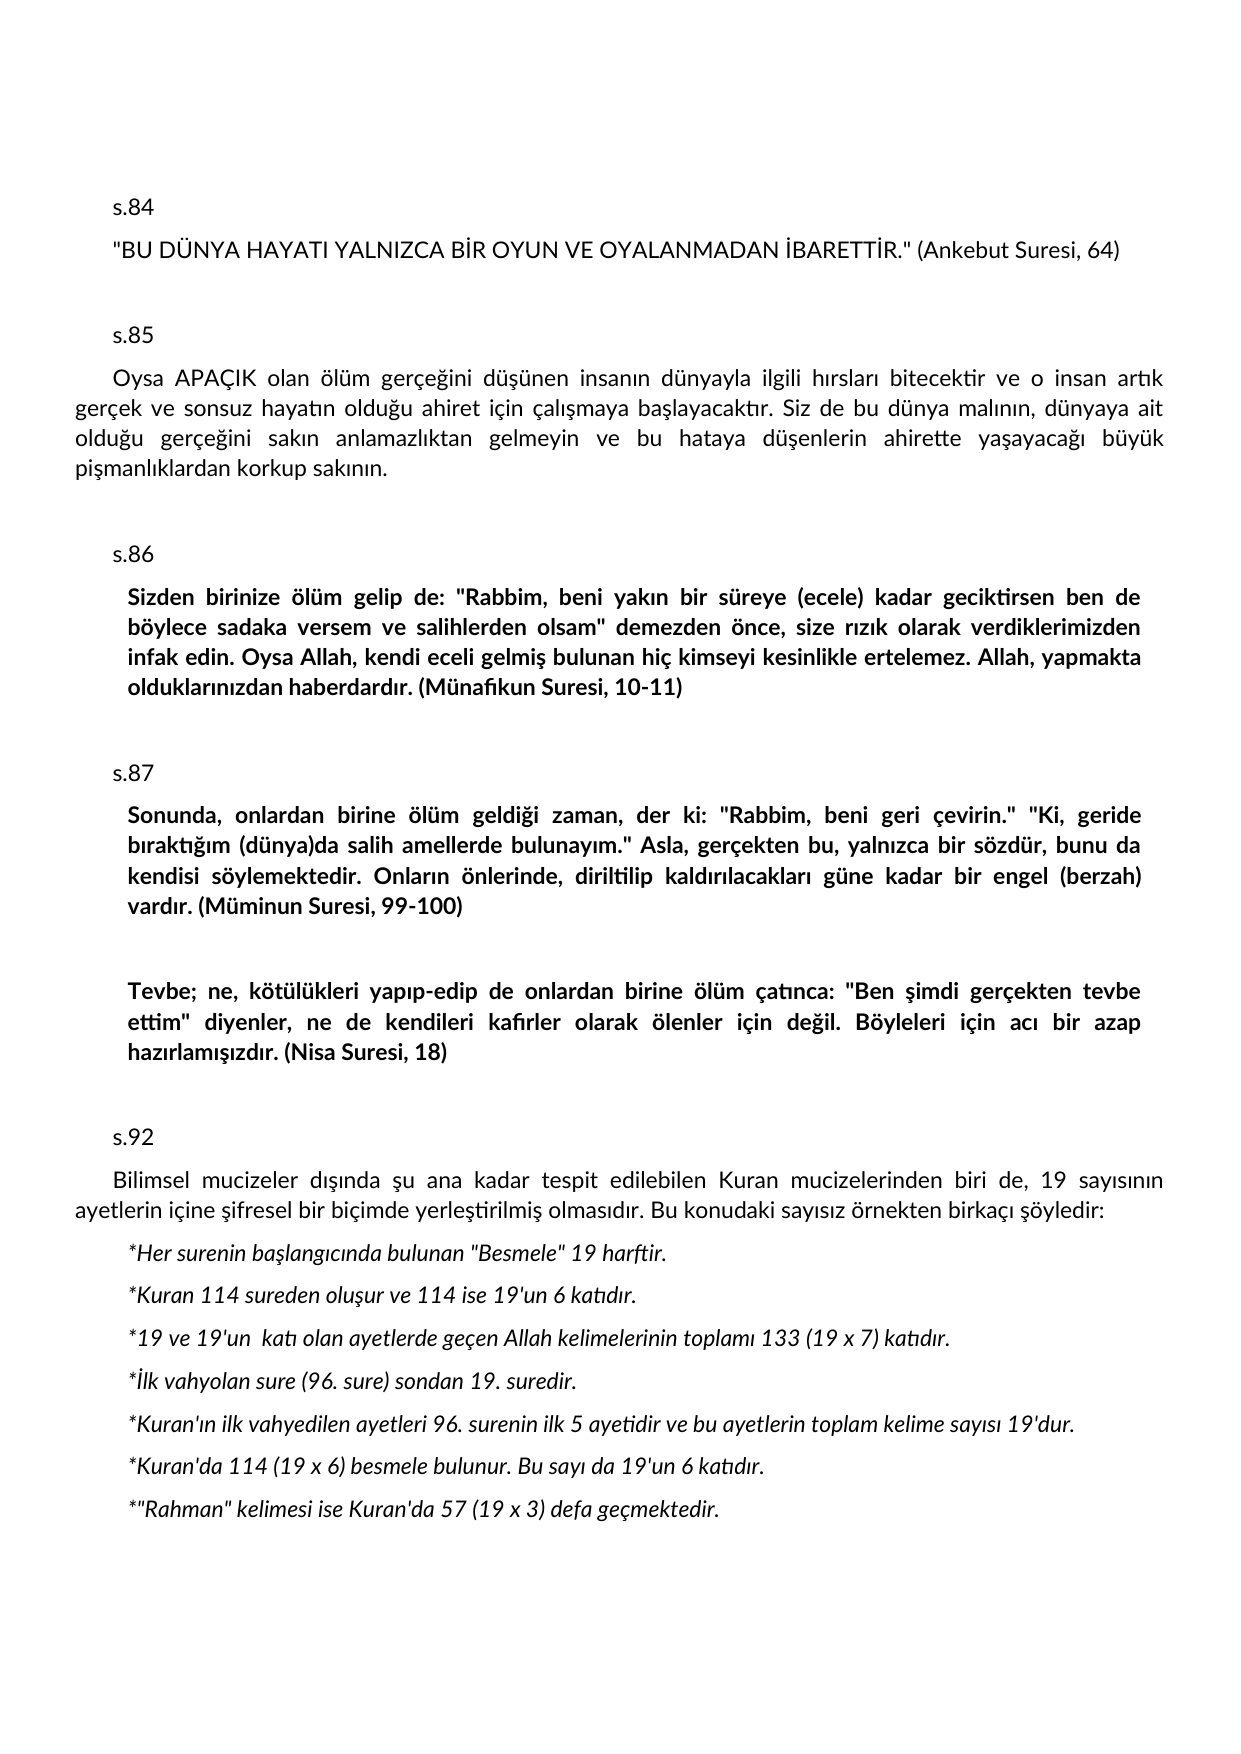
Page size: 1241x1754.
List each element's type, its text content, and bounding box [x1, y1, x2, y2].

text *İlk vahyolan sure (96. sure) sondan 19. suredir. [127, 1367, 1143, 1394]
text s.85 [75, 321, 1165, 348]
text *Kuran'da 114 (19 x 6) besmele bulunur. Bu sayı da 19'un 6 katıdır. [127, 1452, 1143, 1479]
text *"Rahman" kelimesi ise Kuran'da 57 (19 x 3) defa geçmektedir. [127, 1495, 1143, 1522]
text Sonunda, onlardan birine ölüm geldiği zaman, der ki: "Rabbim, beni geri çevirin." "Ki, geride bıraktığım (dünya)da salih amellerde bulunayım." Asla, gerçekten bu, yalnızca bir sözdür, bunu da kendisi söylemektedir. Onların önlerinde, diriltilip kaldırılacakları güne kadar bir engel (berzah) vardır. (Müminun Suresi, 99-100) [127, 801, 1143, 919]
text s.84 [75, 193, 1165, 220]
text s.86 [75, 539, 1165, 567]
text *Her surenin başlangıcında bulunan "Besmele" 19 harftir. [127, 1238, 1143, 1266]
text Oysa APAÇIK olan ölüm gerçeğini düşünen insanın dünyayla ilgili hırsları bitecektir ve o insan artık gerçek ve sonsuz hayatın olduğu ahiret için çalışmaya başlayacaktır. Siz de bu dünya malının, dünyaya ait olduğu gerçeğini sakın anlamazlıktan gelmeyin ve bu hataya düşenlerin ahirette yaşayacağı büyük pişmanlıklardan korkup sakının. [75, 363, 1165, 482]
text *19 ve 19'un katı olan ayetlerde geçen Allah kelimelerinin toplamı 133 (19 x 7) katıdır. [127, 1324, 1143, 1351]
text *Kuran'ın ilk vahyedilen ayetleri 96. surenin ilk 5 ayetidir ve bu ayetlerin toplam kelime sayısı 19'dur. [127, 1409, 1143, 1437]
text s.92 [75, 1123, 1165, 1150]
text Bilimsel mucizeler dışında şu ana kadar tespit edilebilen Kuran mucizelerinden biri de, 19 sayısının ayetlerin içine şifresel bir biçimde yerleştirilmiş olmasıdır. Bu konudaki sayısız örnekten birkaçı şöyledir: [75, 1166, 1165, 1223]
text "BU DÜNYA HAYATI YALNIZCA BİR OYUN VE OYALANMADAN İBARETTİR." (Ankebut Suresi, 64) [75, 235, 1165, 263]
text s.87 [75, 758, 1165, 786]
text Tevbe; ne, kötülükleri yapıp-edip de onlardan birine ölüm çatınca: "Ben şimdi gerçekten tevbe ettim" diyenler, ne de kendileri kafirler olarak ölenler için değil. Böyleleri için acı bir azap hazırlamışızdır. (Nisa Suresi, 18) [127, 977, 1143, 1065]
text *Kuran 114 sureden oluşur ve 114 ise 19'un 6 katıdır. [127, 1281, 1143, 1309]
text Sizden birinize ölüm gelip de: "Rabbim, beni yakın bir süreye (ecele) kadar geciktirsen ben de böylece sadaka versem ve salihlerden olsam" demezden önce, size rızık olarak verdiklerimizden infak edin. Oysa Allah, kendi eceli gelmiş bulunan hiç kimseyi kesinlikle ertelemez. Allah, yapmakta olduklarınızdan haberdardır. (Münafikun Suresi, 10-11) [127, 582, 1143, 700]
